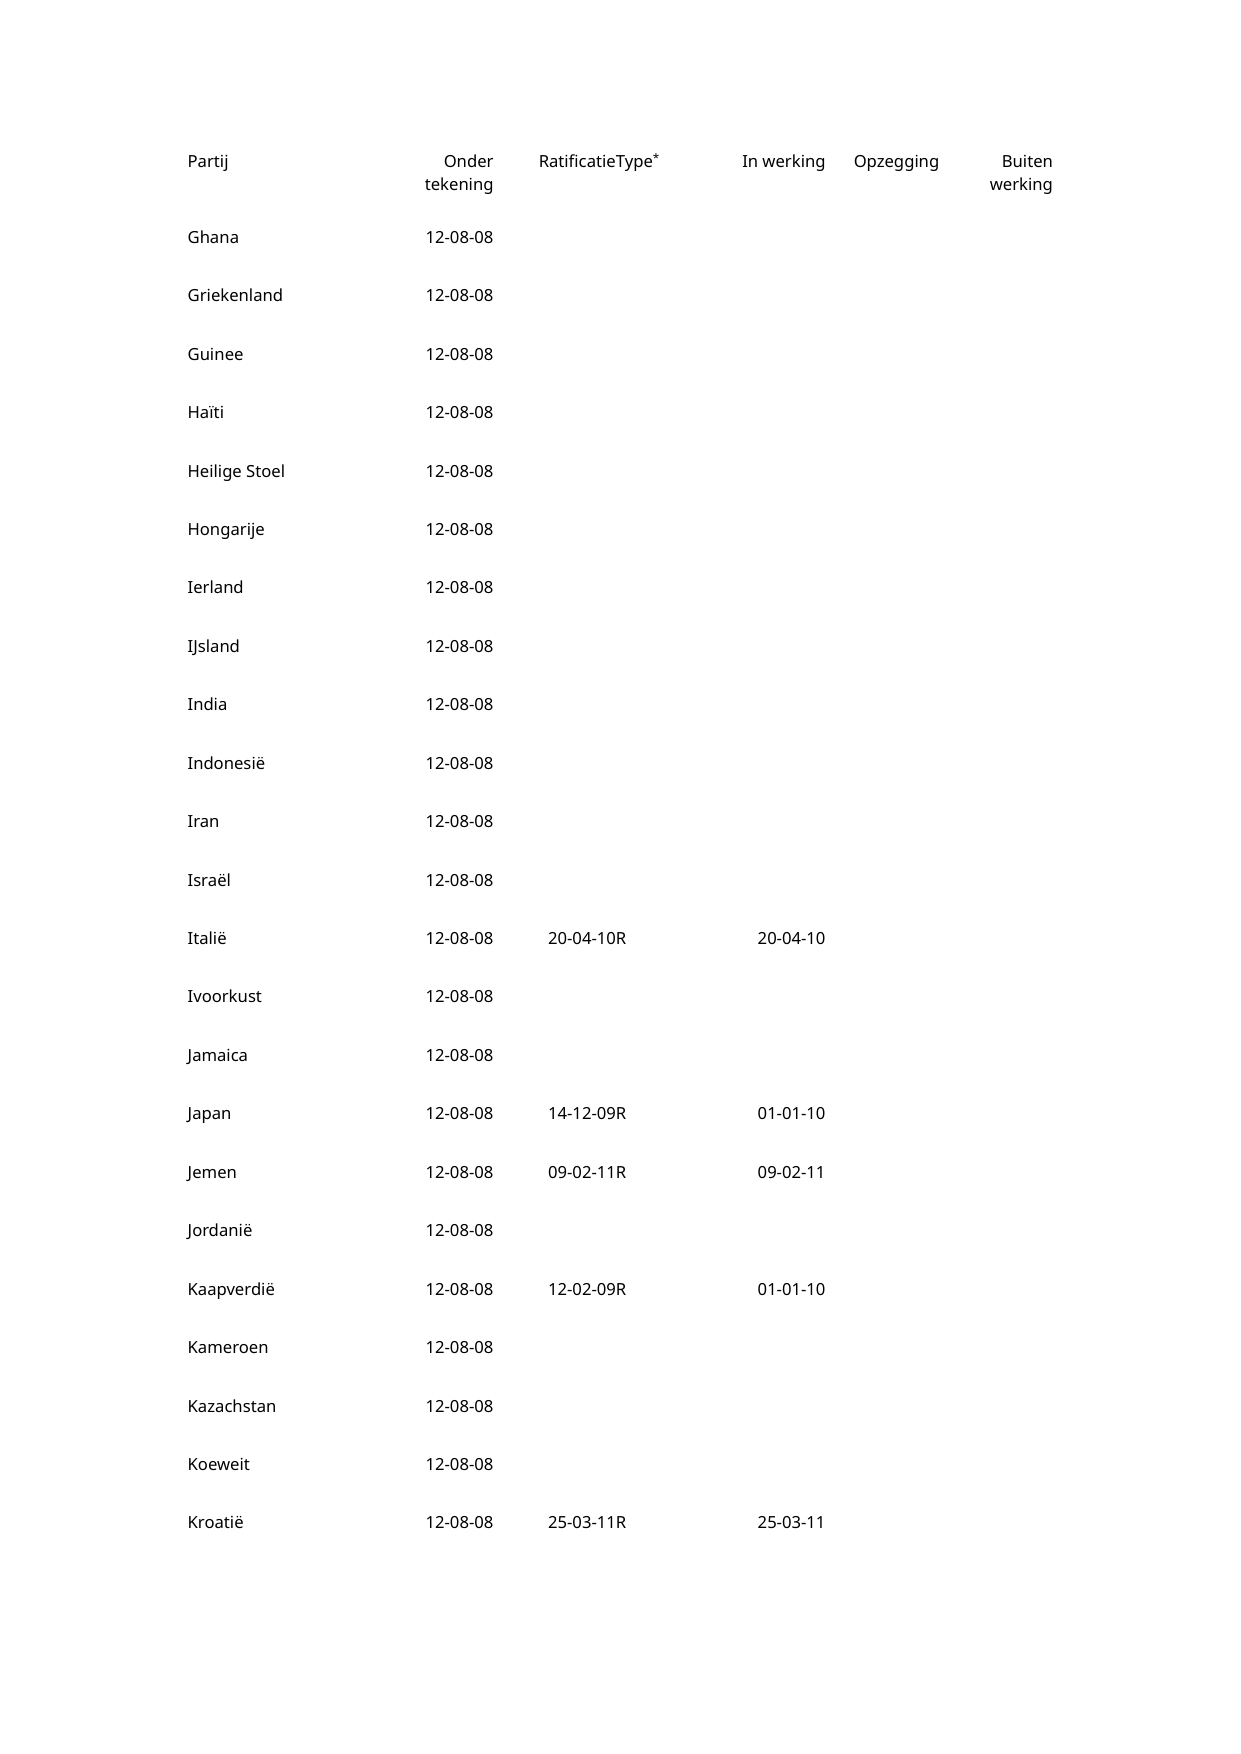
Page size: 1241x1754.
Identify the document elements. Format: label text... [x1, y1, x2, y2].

table_cell Kazachstan [188, 1394, 371, 1453]
table_cell [825, 576, 939, 634]
table_cell 12-08-08 [371, 635, 493, 693]
table_header Opzegging [825, 150, 939, 225]
table_cell [616, 342, 703, 401]
table_cell [703, 225, 825, 284]
table_cell [825, 693, 939, 751]
table_cell 12-08-08 [371, 1394, 493, 1453]
table_cell [703, 751, 825, 810]
table_cell [493, 1219, 616, 1277]
table_cell Kroatië [188, 1511, 371, 1569]
table_cell [825, 810, 939, 868]
table_cell 12-08-08 [371, 284, 493, 342]
table_cell Ghana [188, 225, 371, 284]
table_cell [703, 693, 825, 751]
table_cell [493, 985, 616, 1043]
table_cell [616, 401, 703, 459]
table_cell Italië [188, 927, 371, 985]
table_cell 12-08-08 [371, 693, 493, 751]
table_header Type* [616, 150, 703, 225]
table_cell [493, 1453, 616, 1511]
table_cell [616, 225, 703, 284]
table_cell 12-08-08 [371, 1219, 493, 1277]
table_cell 12-08-08 [371, 927, 493, 985]
table_cell Indonesië [188, 751, 371, 810]
table_cell [939, 1394, 1053, 1453]
table_cell [493, 576, 616, 634]
table_cell [616, 576, 703, 634]
table_cell [703, 576, 825, 634]
table_cell 12-08-08 [371, 810, 493, 868]
table_cell [825, 927, 939, 985]
table_cell 12-08-08 [371, 1453, 493, 1511]
table_cell [939, 225, 1053, 284]
table_cell [493, 1336, 616, 1394]
table_cell [493, 518, 616, 576]
table_cell [493, 225, 616, 284]
table_header In werking [703, 150, 825, 225]
table_cell [616, 868, 703, 927]
table_cell R [616, 927, 703, 985]
table_cell [939, 1277, 1053, 1336]
table_cell 14-12-09 [493, 1102, 616, 1160]
table_cell 12-08-08 [371, 1336, 493, 1394]
table_cell 12-08-08 [371, 1511, 493, 1569]
table_cell Griekenland [188, 284, 371, 342]
table_cell [825, 1277, 939, 1336]
table_cell [616, 985, 703, 1043]
table_cell [825, 518, 939, 576]
table_cell [825, 401, 939, 459]
table_cell Kameroen [188, 1336, 371, 1394]
table_cell Jemen [188, 1160, 371, 1219]
table_cell 09-02-11 [703, 1160, 825, 1219]
table_cell [939, 693, 1053, 751]
table_cell [616, 1453, 703, 1511]
table_cell [825, 1102, 939, 1160]
table_cell 12-08-08 [371, 1160, 493, 1219]
table_cell [493, 1044, 616, 1102]
table_cell [939, 810, 1053, 868]
table_cell IJsland [188, 635, 371, 693]
table_cell 12-08-08 [371, 1102, 493, 1160]
table_cell [493, 342, 616, 401]
table_cell [703, 1219, 825, 1277]
table_cell [939, 401, 1053, 459]
table_cell [616, 284, 703, 342]
table_cell Haïti [188, 401, 371, 459]
table_cell [703, 1336, 825, 1394]
table_cell Ivoorkust [188, 985, 371, 1043]
table_cell [939, 868, 1053, 927]
table_cell [825, 1044, 939, 1102]
table_cell Jamaica [188, 1044, 371, 1102]
table_cell R [616, 1102, 703, 1160]
table_cell [703, 810, 825, 868]
table_header Partij [188, 150, 371, 225]
table_cell 12-08-08 [371, 1277, 493, 1336]
table_cell [939, 1336, 1053, 1394]
table_cell R [616, 1160, 703, 1219]
table_cell [616, 1336, 703, 1394]
table_cell [939, 751, 1053, 810]
table_cell [939, 342, 1053, 401]
table_cell [939, 635, 1053, 693]
table_cell [493, 635, 616, 693]
table_cell 12-08-08 [371, 401, 493, 459]
table_cell Kaapverdië [188, 1277, 371, 1336]
table_cell [939, 1453, 1053, 1511]
table_cell [493, 868, 616, 927]
table_cell [825, 459, 939, 518]
table_header Ratificatie [493, 150, 616, 225]
table_cell 12-02-09 [493, 1277, 616, 1336]
table_cell [939, 1511, 1053, 1569]
table_cell [616, 459, 703, 518]
table_cell [825, 225, 939, 284]
table_cell [825, 1160, 939, 1219]
table_cell [703, 868, 825, 927]
table_header Onder tekening [371, 150, 493, 225]
table_cell [616, 751, 703, 810]
table_cell India [188, 693, 371, 751]
table_cell 12-08-08 [371, 751, 493, 810]
table_cell [493, 284, 616, 342]
table_cell [939, 576, 1053, 634]
table_cell [703, 459, 825, 518]
table_cell [493, 1394, 616, 1453]
table_header Buiten werking [939, 150, 1053, 225]
table_cell [825, 635, 939, 693]
table_cell [825, 1453, 939, 1511]
table_cell Jordanië [188, 1219, 371, 1277]
table_cell [493, 751, 616, 810]
table_cell [703, 518, 825, 576]
table_cell [825, 284, 939, 342]
table_cell Israël [188, 868, 371, 927]
table_cell [703, 401, 825, 459]
table_cell Guinee [188, 342, 371, 401]
table_cell Hongarije [188, 518, 371, 576]
table_cell [939, 459, 1053, 518]
table_cell 09-02-11 [493, 1160, 616, 1219]
table_cell Iran [188, 810, 371, 868]
table_cell [703, 1453, 825, 1511]
table_cell [493, 401, 616, 459]
table_cell 12-08-08 [371, 1044, 493, 1102]
table_cell Koeweit [188, 1453, 371, 1511]
table_cell [616, 1219, 703, 1277]
table_cell [825, 751, 939, 810]
table_cell 01-01-10 [703, 1277, 825, 1336]
table_cell [616, 1044, 703, 1102]
table_cell [939, 1102, 1053, 1160]
table_cell [703, 1394, 825, 1453]
table_cell Ierland [188, 576, 371, 634]
table_cell 12-08-08 [371, 459, 493, 518]
table_cell [939, 518, 1053, 576]
table_cell [939, 985, 1053, 1043]
table_cell [703, 635, 825, 693]
table_cell [703, 985, 825, 1043]
table_cell [939, 1044, 1053, 1102]
table_cell R [616, 1277, 703, 1336]
table_cell [616, 635, 703, 693]
table_cell [939, 1160, 1053, 1219]
table_cell [616, 810, 703, 868]
table_cell [939, 1219, 1053, 1277]
table_cell 12-08-08 [371, 518, 493, 576]
table_cell [493, 810, 616, 868]
table_cell [493, 693, 616, 751]
table_cell 12-08-08 [371, 342, 493, 401]
table_cell [616, 1394, 703, 1453]
table_cell [703, 342, 825, 401]
table_cell 12-08-08 [371, 576, 493, 634]
table_cell [825, 1336, 939, 1394]
table_cell [493, 459, 616, 518]
table_cell R [616, 1511, 703, 1569]
table_cell 25-03-11 [493, 1511, 616, 1569]
table_cell 12-08-08 [371, 225, 493, 284]
table_cell [703, 284, 825, 342]
table_cell 20-04-10 [703, 927, 825, 985]
table_cell Japan [188, 1102, 371, 1160]
table_cell [939, 284, 1053, 342]
table_cell [825, 985, 939, 1043]
table_cell [939, 927, 1053, 985]
table_cell 12-08-08 [371, 985, 493, 1043]
table_cell [825, 1394, 939, 1453]
table_cell 12-08-08 [371, 868, 493, 927]
table_cell [825, 1219, 939, 1277]
table_cell [616, 518, 703, 576]
table_cell [703, 1044, 825, 1102]
table_cell [825, 868, 939, 927]
table_cell 25-03-11 [703, 1511, 825, 1569]
table_cell [825, 342, 939, 401]
table_cell Heilige Stoel [188, 459, 371, 518]
table_cell 01-01-10 [703, 1102, 825, 1160]
table_cell [616, 693, 703, 751]
table_cell [825, 1511, 939, 1569]
table_cell 20-04-10 [493, 927, 616, 985]
